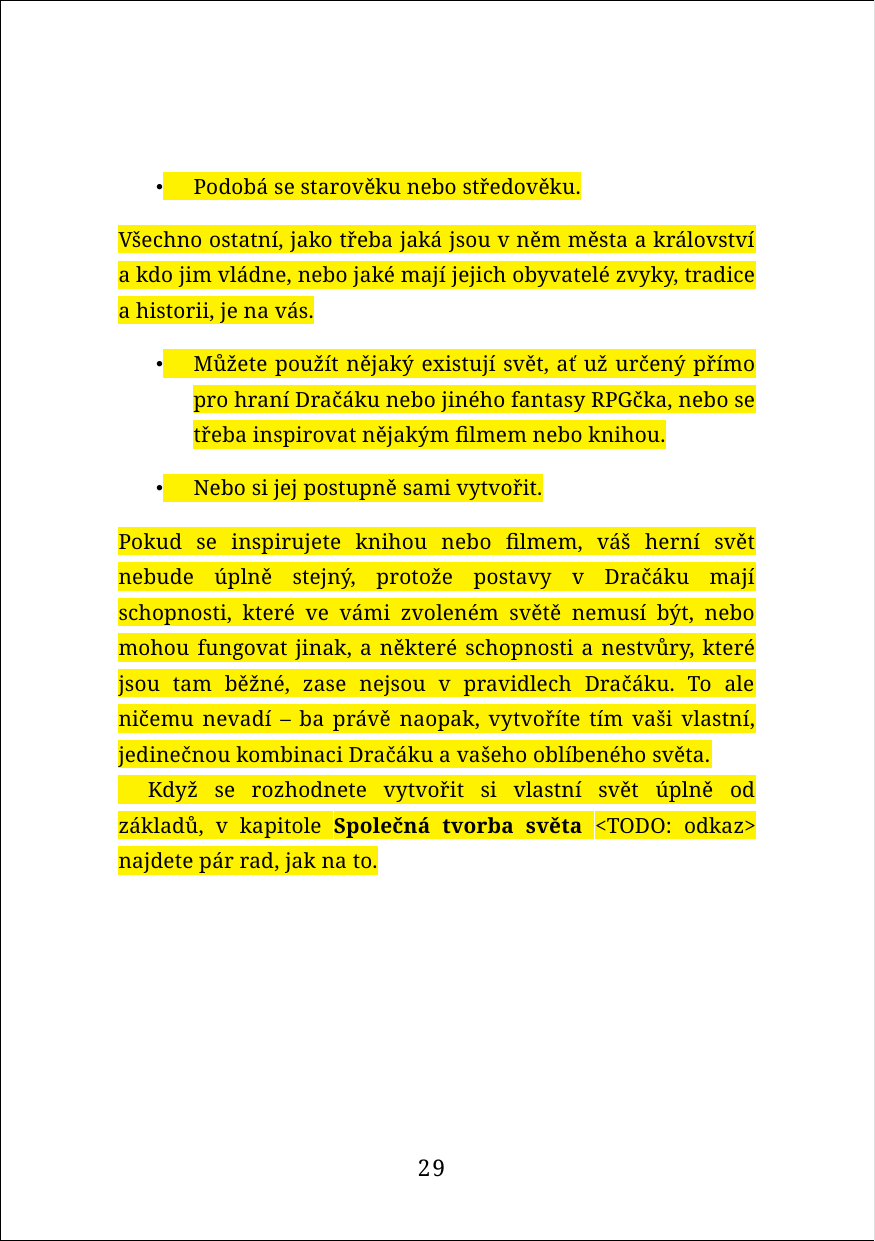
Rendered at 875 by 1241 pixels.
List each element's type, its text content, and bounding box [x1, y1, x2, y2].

text Pokud se inspirujete knihou nebo filmem, váš herní svět nebude úplně stejný, protože postavy v Dračáku mají schopnosti, které ve vámi zvoleném světě nemusí být, nebo mohou fungovat jinak, a některé schopnosti a nestvůry, které jsou tam běžné, zase nejsou v pravidlech Dračáku. To ale ničemu nevadí – ba právě naopak, vytvoříte tím vaši vlastní, jedinečnou kombinaci Dračáku a vašeho oblíbeného světa. Když se rozhodnete vytvořit si vlastní svět úplně od základů, v kapitole Společná tvorba světa <TODO: odkaz> najdete pár rad, jak na to. [118, 527, 756, 875]
text Všechno ostatní, jako třeba jaká jsou v něm města a království a kdo jim vládne, nebo jaké mají jejich obyvatelé zvyky, tradice a historii, je na vás. [118, 225, 756, 324]
list Nebo si jej postupně sami vytvořit. [156, 473, 756, 502]
list Můžete použít nějaký existují svět, ať už určený přímo pro hraní Dračáku nebo jiného fantasy RPGčka, nebo se třeba inspirovat nějakým filmem nebo knihou. [156, 349, 756, 449]
list Podobá se starověku nebo středověku. [156, 172, 756, 200]
